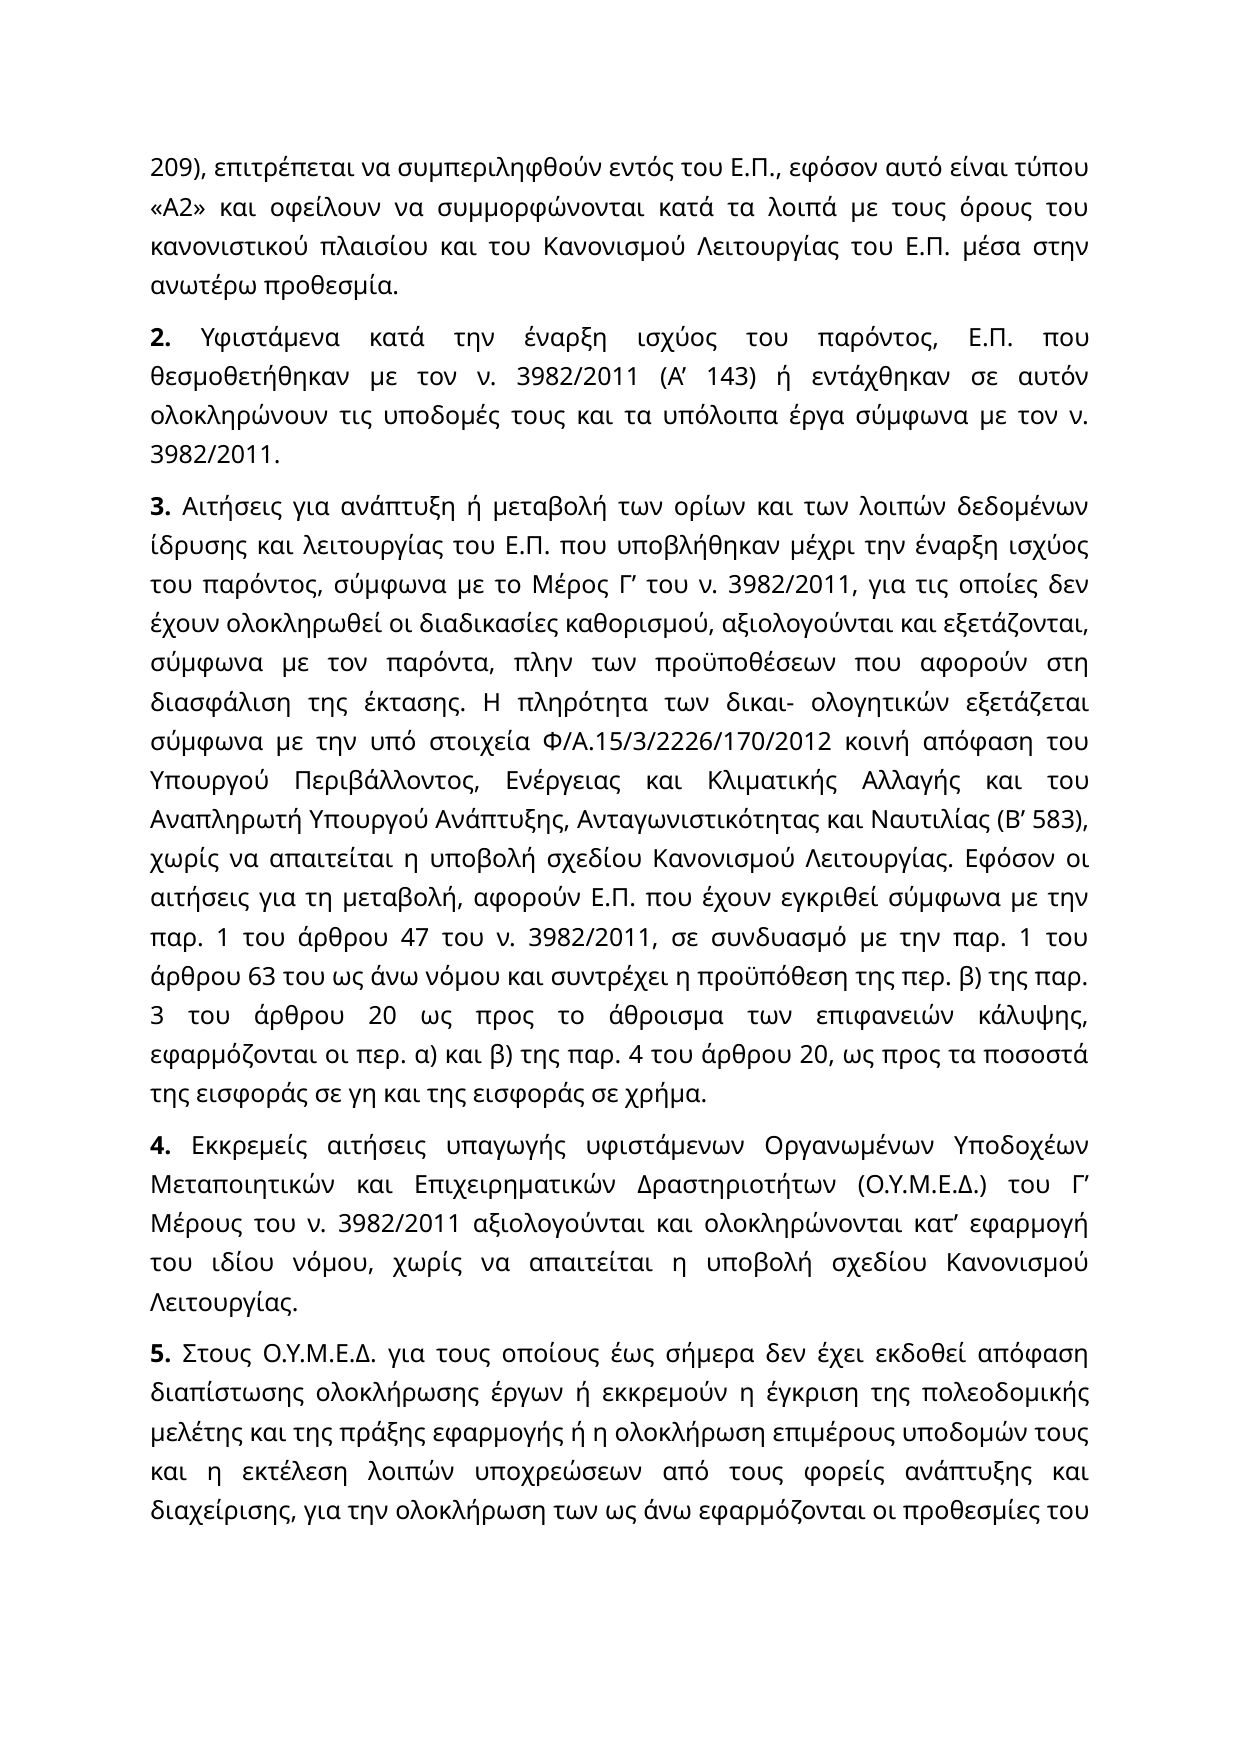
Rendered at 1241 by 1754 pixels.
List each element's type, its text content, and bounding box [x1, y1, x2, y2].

text 3. Αιτήσεις για ανάπτυξη ή μεταβολή των ορίων και των λοιπών δεδομένων ίδρυσης και λειτουργίας του Ε.Π. που υποβλήθηκαν μέχρι την έναρξη ισχύος του παρόντος, σύμφωνα με το Μέρος Γ’ του ν. 3982/2011, για τις οποίες δεν έχουν ολοκληρωθεί οι διαδικασίες καθορισμού, αξιολογούνται και εξετάζονται, σύμφωνα με τον παρόντα, πλην των προϋποθέσεων που αφορούν στη διασφάλιση της έκτασης. Η πληρότητα των δικαι- ολογητικών εξετάζεται σύμφωνα με την υπό στοιχεία Φ/Α.15/3/2226/170/2012 κοινή απόφαση του Υπουργού Περιβάλλοντος, Ενέργειας και Κλιματικής Αλλαγής και του Αναπληρωτή Υπουργού Ανάπτυξης, Ανταγωνιστικότητας και Ναυτιλίας (Β’ 583), χωρίς να απαιτείται η υποβολή σχεδίου Κανονισμού Λειτουργίας. Εφόσον οι αιτήσεις για τη μεταβολή, αφορούν Ε.Π. που έχουν εγκριθεί σύμφωνα με την παρ. 1 του άρθρου 47 του ν. 3982/2011, σε συνδυασμό με την παρ. 1 του άρθρου 63 του ως άνω νόμου και συντρέχει η προϋπόθεση της περ. β) της παρ. 3 του άρθρου 20 ως προς το άθροισμα των επιφανειών κάλυψης, εφαρμόζονται οι περ. α) και β) της παρ. 4 του άρθρου 20, ως προς τα ποσοστά της εισφοράς σε γη και της εισφοράς σε χρήμα. [150, 488, 1090, 1110]
text 5. Στους Ο.Υ.Μ.Ε.Δ. για τους οποίους έως σήμερα δεν έχει εκδοθεί απόφαση διαπίστωσης ολοκλήρωσης έργων ή εκκρεμούν η έγκριση της πολεοδομικής μελέτης και της πράξης εφαρμογής ή η ολοκλήρωση επιμέρους υποδομών τους και η εκτέλεση λοιπών υποχρεώσεων από τους φορείς ανάπτυξης και διαχείρισης, για την ολοκλήρωση των ως άνω εφαρμόζονται οι προθεσμίες του [150, 1336, 1090, 1527]
text 2. Υφιστάμενα κατά την έναρξη ισχύος του παρόντος, Ε.Π. που θεσμοθετήθηκαν με τον ν. 3982/2011 (Α’ 143) ή εντάχθηκαν σε αυτόν ολοκληρώνουν τις υποδομές τους και τα υπόλοιπα έργα σύμφωνα με τον ν. 3982/2011. [150, 319, 1090, 471]
text 4. Εκκρεμείς αιτήσεις υπαγωγής υφιστάμενων Οργανωμένων Υποδοχέων Μεταποιητικών και Επιχειρηματικών Δραστηριοτήτων (Ο.Υ.Μ.Ε.Δ.) του Γ’ Μέρους του ν. 3982/2011 αξιολογούνται και ολοκληρώνονται κατ’ εφαρμογή του ιδίου νόμου, χωρίς να απαιτείται η υποβολή σχεδίου Κανονισμού Λειτουργίας. [150, 1127, 1090, 1318]
text 209), επιτρέπεται να συμπεριληφθούν εντός του Ε.Π., εφόσον αυτό είναι τύπου «Α2» και οφείλουν να συμμορφώνονται κατά τα λοιπά με τους όρους του κανονιστικού πλαισίου και του Κανονισμού Λειτουργίας του Ε.Π. μέσα στην ανωτέρω προθεσμία. [150, 150, 1090, 302]
